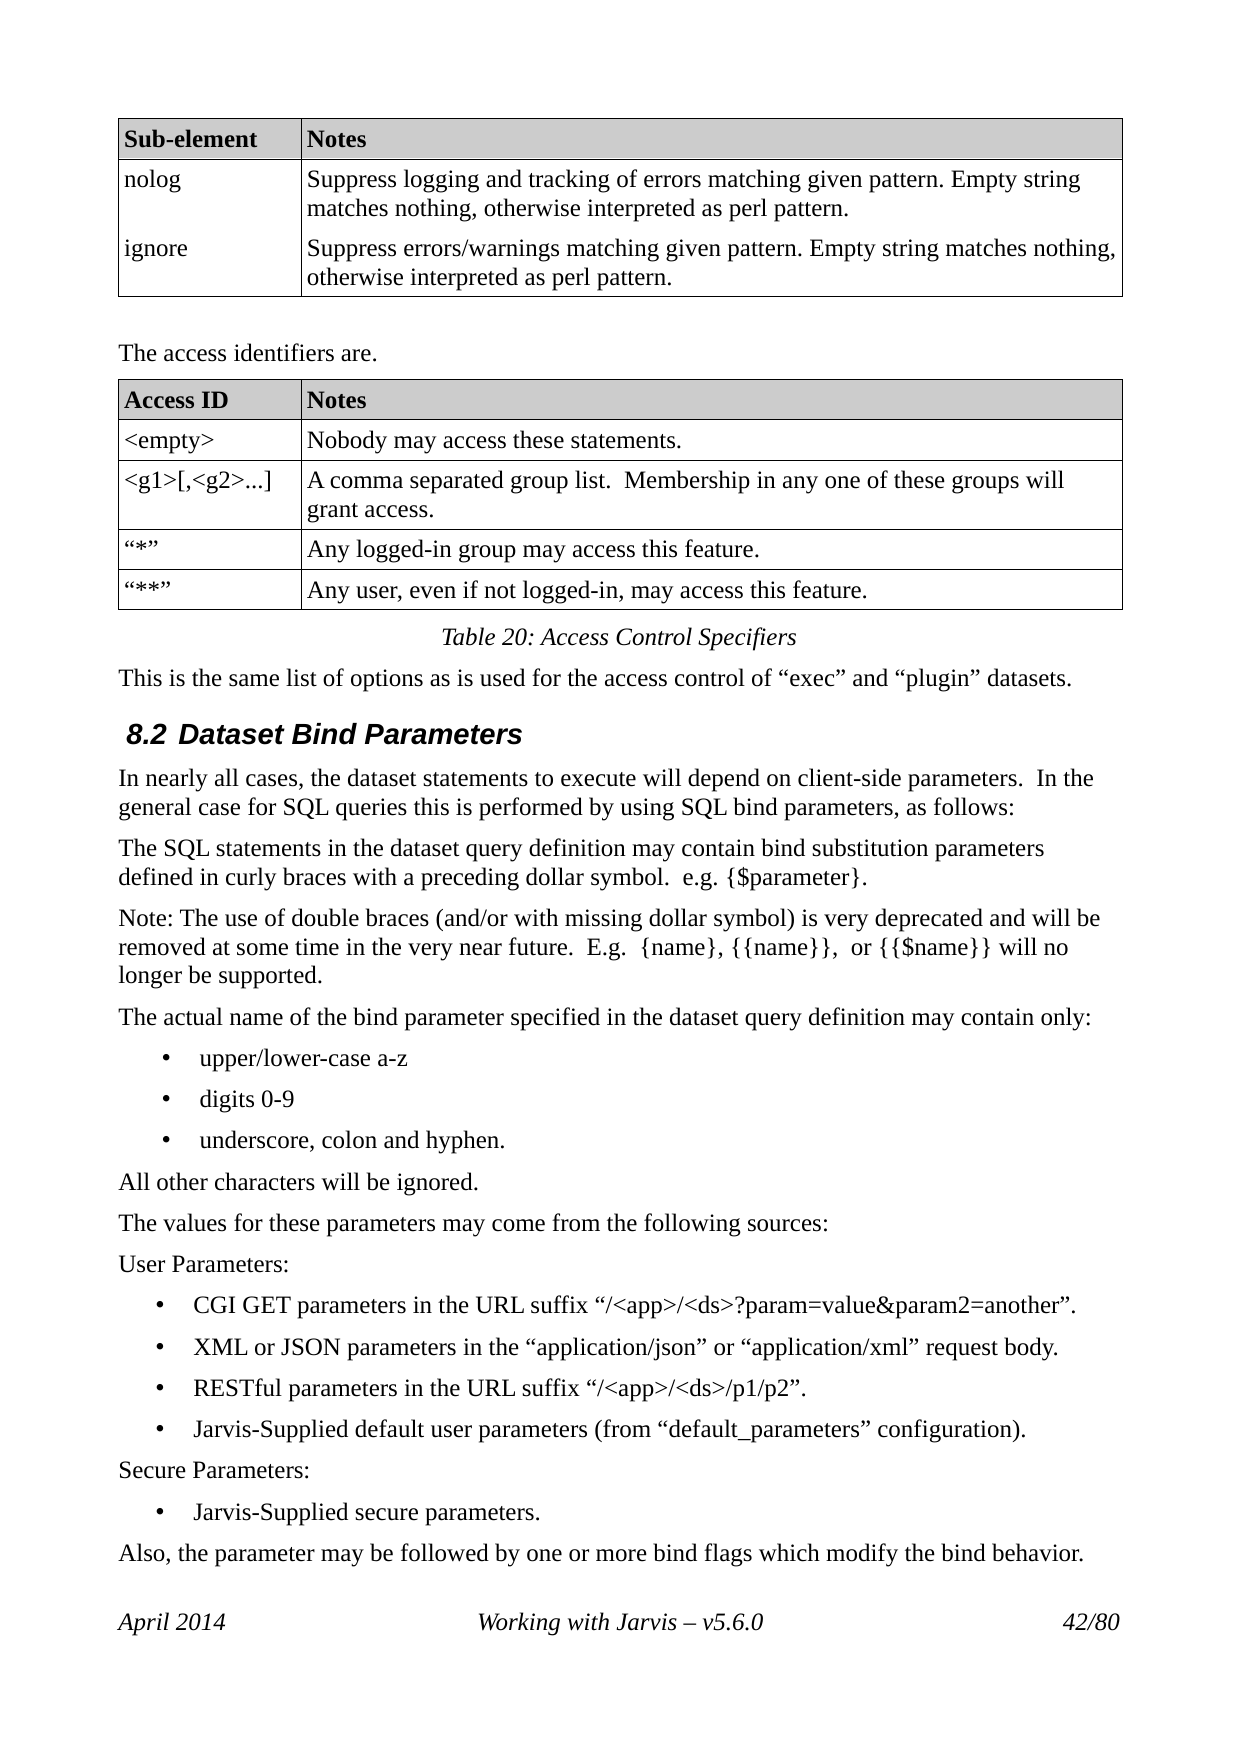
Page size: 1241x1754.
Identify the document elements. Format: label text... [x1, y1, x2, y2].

table_header Sub-element [119, 119, 301, 158]
table_cell Nobody may access these statements. [302, 420, 1122, 460]
text In nearly all cases, the dataset statements to execute will depend on client-side parameters. In the general case for SQL queries this is performed by using SQL bind parameters, as follows: [118, 763, 1122, 821]
text Table 20: Access Control Specifiers [118, 622, 1122, 651]
text Note: The use of double braces (and/or with missing dollar symbol) is very deprecated and will be removed at some time in the very near future. E.g. {name}, {{name}}, or {{$name}} will no longer be supported. [118, 903, 1122, 989]
list underscore, colon and hyphen. [162, 1126, 1122, 1154]
table_cell <g1>[,<g2>...] [119, 461, 301, 529]
table_cell Any user, even if not logged-in, may access this feature. [302, 570, 1122, 609]
table_header Notes [302, 119, 1122, 158]
text Also, the parameter may be followed by one or more bind flags which modify the bind behavior. [118, 1538, 1122, 1567]
table_cell Suppress logging and tracking of errors matching given pattern. Empty string matches nothing, otherwise interpreted as perl pattern. [302, 160, 1122, 227]
text The SQL statements in the dataset query definition may contain bind substitution parameters defined in curly braces with a preceding dollar symbol. e.g. {$parameter}. [118, 833, 1122, 891]
list upper/lower-case a-z [162, 1043, 1122, 1072]
table_cell Any logged-in group may access this feature. [302, 530, 1122, 569]
table_cell A comma separated group list. Membership in any one of these groups will grant access. [302, 461, 1122, 529]
text The access identifiers are. [118, 338, 1122, 367]
text This is the same list of options as is used for the access control of “exec” and “plugin” datasets. [118, 663, 1122, 692]
list XML or JSON parameters in the “application/json” or “application/xml” request body. [156, 1332, 1122, 1361]
list RESTful parameters in the URL suffix “/<app>/<ds>/p1/p2”. [156, 1373, 1122, 1402]
list Jarvis-Supplied default user parameters (from “default_parameters” configuration). [156, 1414, 1122, 1443]
text Secure Parameters: [118, 1456, 1122, 1484]
text The actual name of the bind parameter specified in the dataset query definition may contain only: [118, 1002, 1122, 1031]
table_cell “**” [119, 570, 301, 609]
table_cell nolog [119, 160, 301, 227]
table_header Notes [302, 380, 1122, 419]
text User Parameters: [118, 1249, 1122, 1278]
table_header Access ID [119, 380, 301, 419]
table_cell Suppress errors/warnings matching given pattern. Empty string matches nothing, otherwise interpreted as perl pattern. [302, 228, 1122, 296]
text All other characters will be ignored. [118, 1167, 1122, 1196]
list CGI GET parameters in the URL suffix “/<app>/<ds>?param=value&param2=another”. [156, 1291, 1122, 1319]
text The values for these parameters may come from the following sources: [118, 1208, 1122, 1237]
table_cell ignore [119, 228, 301, 296]
list digits 0-9 [162, 1084, 1122, 1113]
subtitle Dataset Bind Parameters [118, 717, 1122, 751]
list Jarvis-Supplied secure parameters. [156, 1497, 1122, 1526]
table_cell <empty> [119, 420, 301, 460]
table_cell “*” [119, 530, 301, 569]
